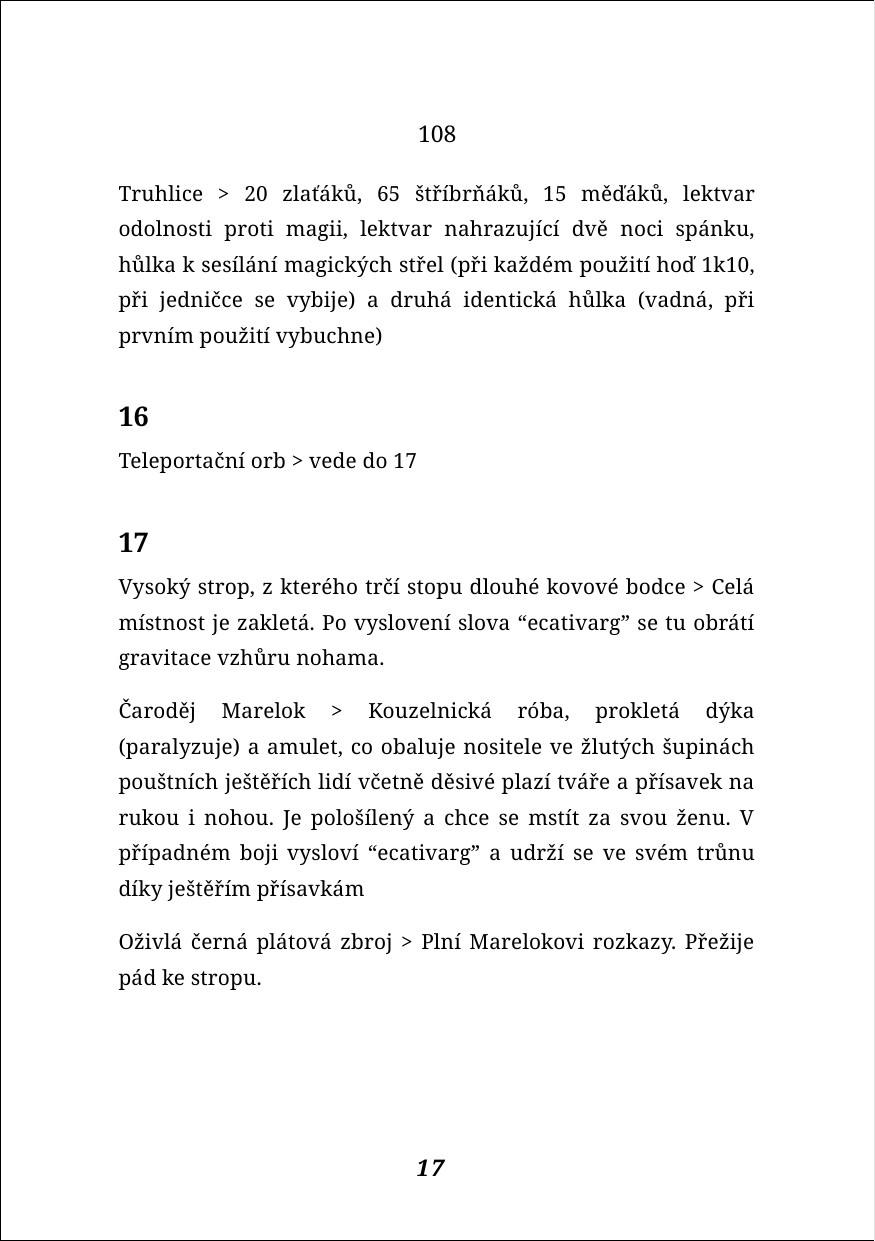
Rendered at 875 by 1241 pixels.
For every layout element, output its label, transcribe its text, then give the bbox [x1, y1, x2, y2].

subtitle 16 [118, 398, 756, 435]
subtitle 17 [118, 523, 756, 560]
text Truhlice > 20 zlaťáků, 65 štříbrňáků, 15 měďáků, lektvar odolnosti proti magii, lektvar nahrazující dvě noci spánku, hůlka k sesílání magických střel (při každém použití hoď 1k10, při jedničce se vybije) a druhá identická hůlka (vadná, při prvním použití vybuchne) [118, 179, 756, 349]
text Čaroděj Marelok > Kouzelnická róba, prokletá dýka (paralyzuje) a amulet, co obaluje nositele ve žlutých šupinách pouštních ještěřích lidí včetně děsivé plazí tváře a přísavek na rukou i nohou. Je pološílený a chce se mstít za svou ženu. V případném boji vysloví “ecativarg” a udrží se ve svém trůnu díky ještěřím přísavkám [118, 696, 756, 902]
text Vysoký strop, z kterého trčí stopu dlouhé kovové bodce > Celá místnost je zakletá. Po vyslovení slova “ecativarg” se tu obrátí gravitace vzhůru nohama. [118, 572, 756, 672]
text Teleportační orb > vede do 17 [118, 447, 756, 475]
text Oživlá černá plátová zbroj > Plní Marelokovi rozkazy. Přežije pád ke stropu. [118, 927, 756, 991]
